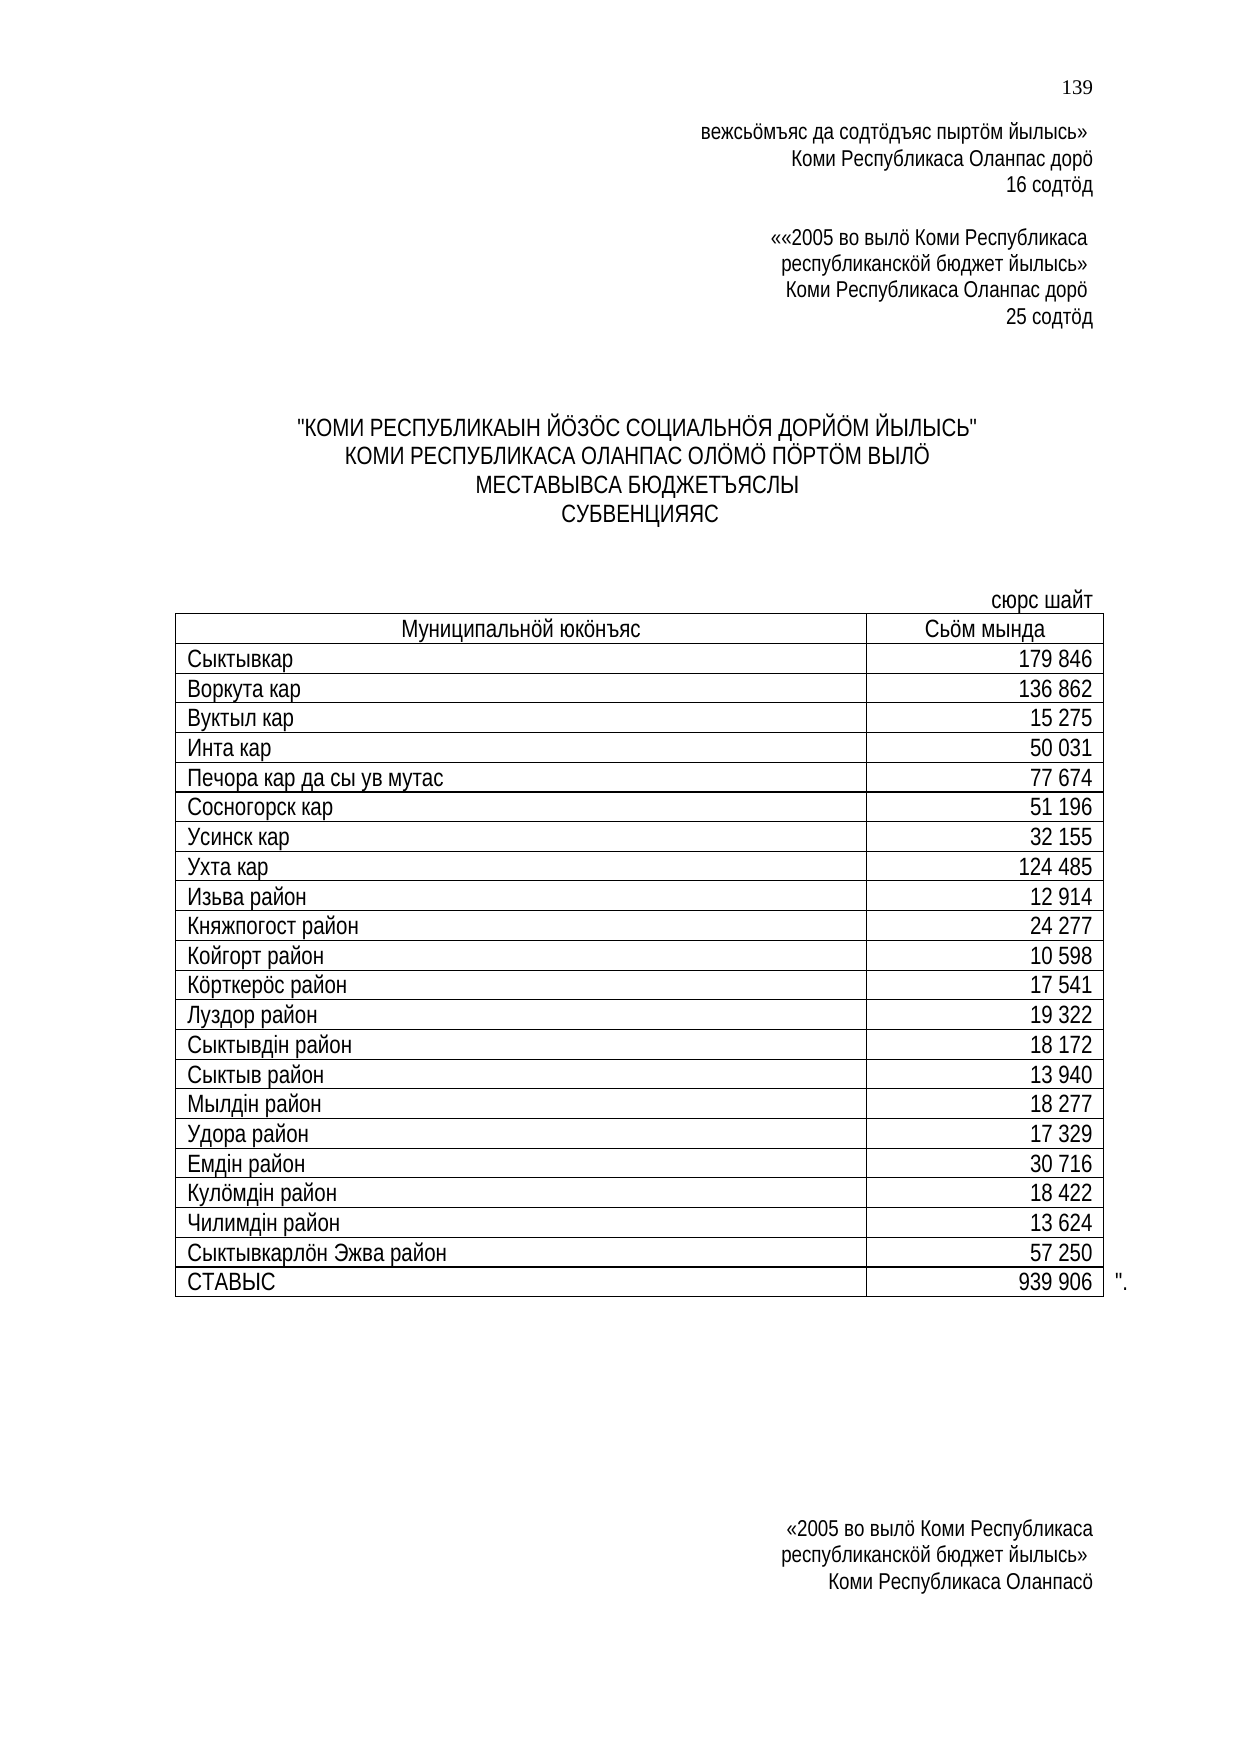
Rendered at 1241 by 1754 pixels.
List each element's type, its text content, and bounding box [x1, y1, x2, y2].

table_cell Чилимдiн район [176, 1208, 866, 1237]
table_cell 18 277 [867, 1089, 1103, 1118]
table_cell Сыктывкар [176, 644, 866, 673]
table_cell Сыктывдiн район [176, 1030, 866, 1058]
table_cell 13 940 [867, 1060, 1103, 1088]
text ««2005 во вылö Коми Республикаса [187, 223, 1093, 250]
text Коми Республикаса Оланпас дорö [187, 144, 1093, 171]
table_cell 17 329 [867, 1119, 1103, 1148]
table_cell [1104, 791, 1148, 821]
table_cell [1104, 1059, 1148, 1088]
table_cell Сыктывкарлöн Эжва район [176, 1238, 866, 1266]
table_cell [1104, 643, 1148, 673]
text Коми Республикаса Оланпасö [187, 1568, 1093, 1594]
text КОМИ РЕСПУБЛИКАСА ОЛАНПАС ОЛÖМÖ ПÖРТÖМ ВЫЛÖ [187, 441, 1093, 470]
table_cell 124 485 [867, 852, 1103, 880]
table_cell 17 541 [867, 971, 1103, 999]
table_cell [1104, 1177, 1148, 1207]
table_cell 30 716 [867, 1149, 1103, 1177]
table_cell 18 422 [867, 1178, 1103, 1207]
table_cell 77 674 [867, 763, 1103, 791]
table_cell Печора кар да сы ув мутас [176, 763, 866, 791]
table_header [1104, 613, 1148, 643]
text республиканскöй бюджет йылысь» [187, 250, 1093, 276]
table_cell Сыктыв район [176, 1060, 866, 1088]
table_cell [1104, 732, 1148, 762]
text 25 содтöд [187, 303, 1093, 329]
table_cell 32 155 [867, 822, 1103, 851]
table_cell Емдiн район [176, 1149, 866, 1177]
table_cell ". [1104, 1266, 1148, 1296]
table_cell Инта кар [176, 733, 866, 762]
table_cell 15 275 [867, 703, 1103, 732]
table_cell 18 172 [867, 1030, 1103, 1058]
table_cell [1104, 1029, 1148, 1058]
table_cell 57 250 [867, 1238, 1103, 1266]
text МЕСТАВЫВСА БЮДЖЕТЪЯСЛЫ [187, 470, 1093, 499]
table_cell [1104, 1207, 1148, 1237]
table_cell СТАВЫС [176, 1268, 866, 1296]
table_cell 19 322 [867, 1000, 1103, 1029]
table_cell Кулöмдiн район [176, 1178, 866, 1207]
table_cell Усинск кар [176, 822, 866, 851]
table_cell 179 846 [867, 644, 1103, 673]
table_cell 10 598 [867, 941, 1103, 969]
text Коми Республикаса Оланпас дорö [187, 276, 1093, 303]
table_cell 13 624 [867, 1208, 1103, 1237]
table_cell Изьва район [176, 881, 866, 910]
text республиканскöй бюджет йылысь» [187, 1541, 1093, 1568]
table_cell 136 862 [867, 674, 1103, 702]
table_cell Княжпогост район [176, 911, 866, 940]
table_cell [1104, 999, 1148, 1029]
text «2005 во вылö Коми Республикаса [187, 1515, 1093, 1541]
table_cell 24 277 [867, 911, 1103, 940]
table_header Муниципальнöй юкöнъяс [176, 614, 866, 643]
table_cell Мылдiн район [176, 1089, 866, 1118]
text вежсьöмъяс да содтöдъяс пыртöм йылысь» [187, 118, 1093, 144]
table_cell [1104, 970, 1148, 999]
table_cell Койгорт район [176, 941, 866, 969]
table_cell [1104, 1118, 1148, 1148]
table_cell Сосногорск кар [176, 793, 866, 821]
table_cell [1104, 1237, 1148, 1266]
text СУБВЕНЦИЯЯС [187, 499, 1093, 527]
table_cell Воркута кар [176, 674, 866, 702]
table_cell [1104, 1088, 1148, 1118]
table_cell Удора район [176, 1119, 866, 1148]
text сюрс шайт [187, 584, 1093, 613]
table_cell Луздор район [176, 1000, 866, 1029]
table_cell [1104, 880, 1148, 910]
table_cell [1104, 1148, 1148, 1177]
table_cell 50 031 [867, 733, 1103, 762]
table_cell Кöрткерöс район [176, 971, 866, 999]
text "КОМИ РЕСПУБЛИКАЫН ЙÖЗÖС СОЦИАЛЬНÖЯ ДОРЙÖМ ЙЫЛЫСЬ" [187, 413, 1093, 441]
table_header Сьöм мында [867, 614, 1103, 643]
table_cell [1104, 673, 1148, 702]
table_cell [1104, 940, 1148, 969]
table_cell [1104, 851, 1148, 880]
table_cell 51 196 [867, 793, 1103, 821]
table_cell [1104, 762, 1148, 791]
table_cell [1104, 910, 1148, 940]
table_cell [1104, 702, 1148, 732]
table_cell 12 914 [867, 881, 1103, 910]
table_cell Ухта кар [176, 852, 866, 880]
text 16 содтöд [187, 171, 1093, 197]
table_cell 939 906 [867, 1268, 1103, 1296]
table_cell Вуктыл кар [176, 703, 866, 732]
table_cell [1104, 821, 1148, 851]
